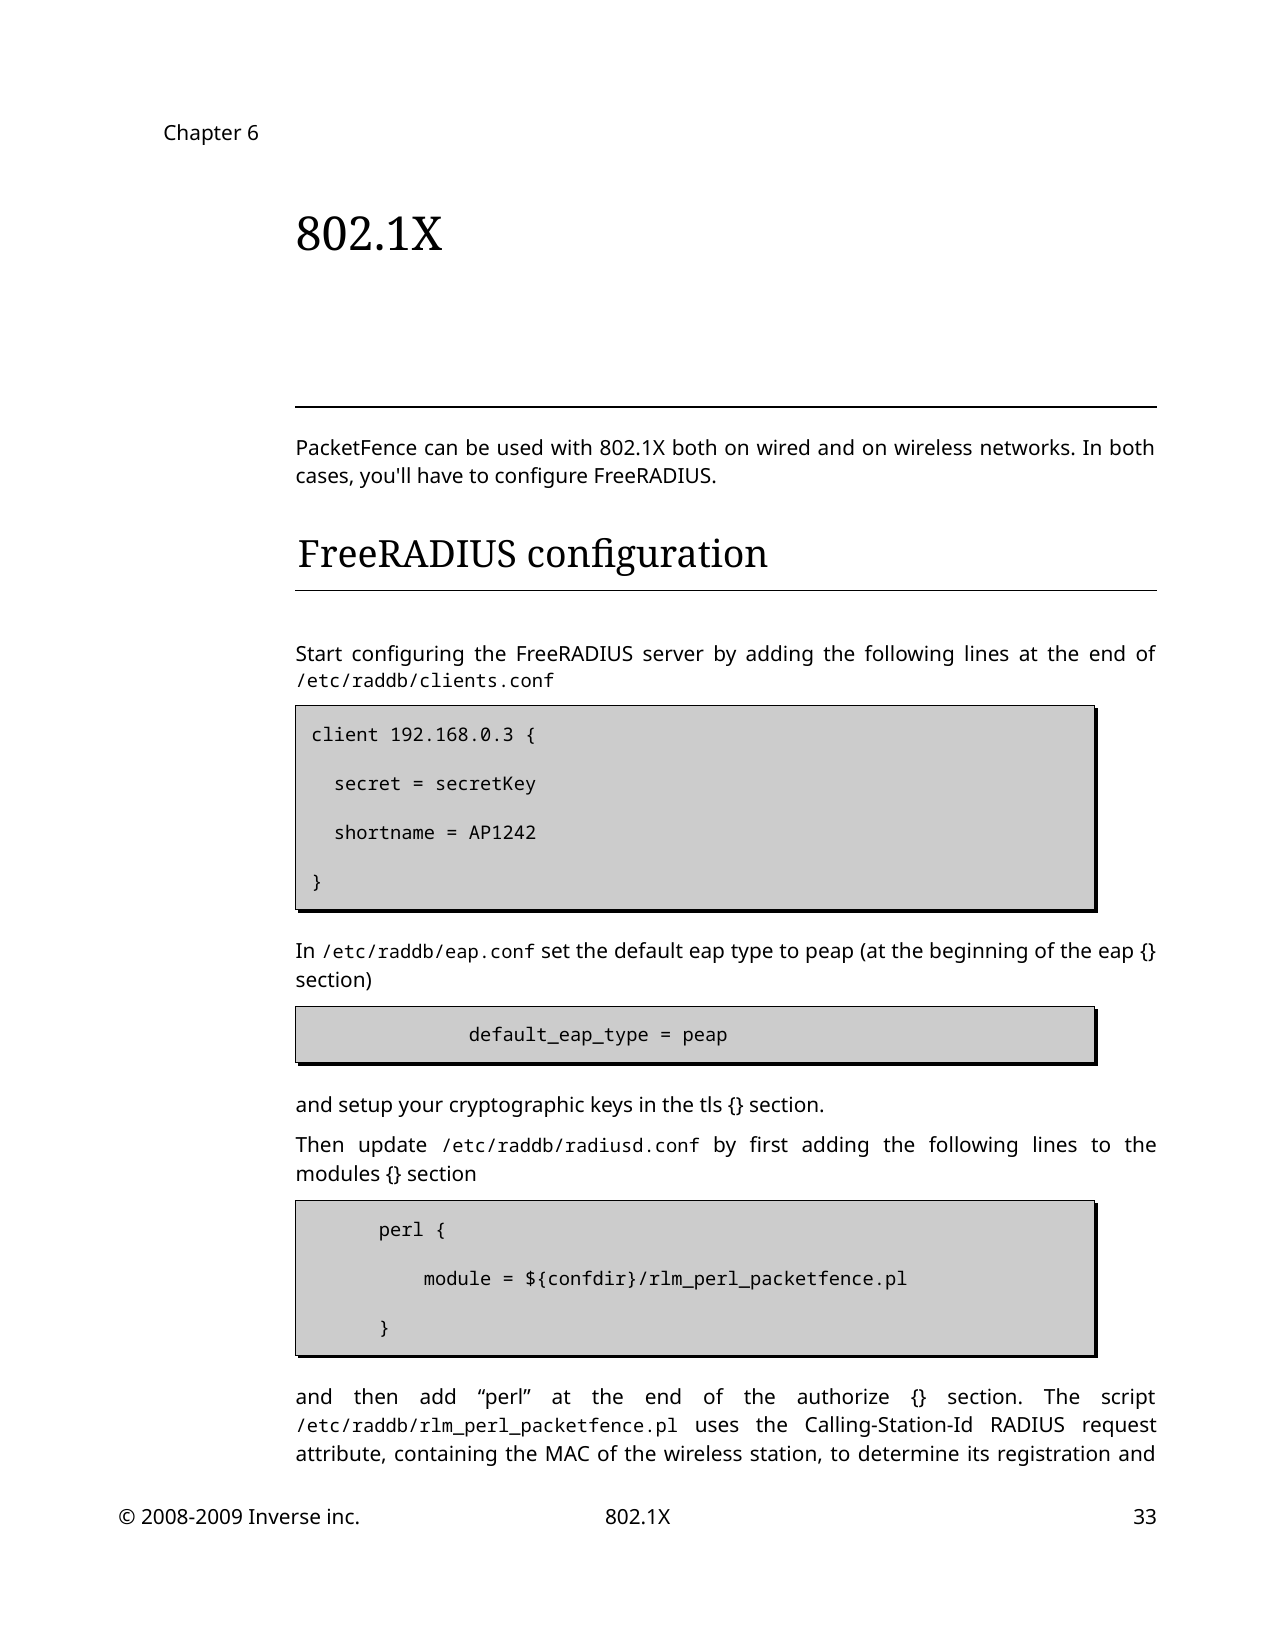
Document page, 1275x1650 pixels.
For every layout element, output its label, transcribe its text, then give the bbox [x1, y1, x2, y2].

subtitle FreeRADIUS configuration [295, 527, 1157, 590]
subtitle 802.1X [295, 201, 1157, 406]
text module = ${confdir}/rlm_perl_packetfence.pl [296, 1249, 1094, 1291]
text default_eap_type = peap [296, 1007, 1094, 1062]
text perl { [296, 1201, 1094, 1241]
text and then add “perl” at the end of the authorize {} section. The script /etc/raddb/rlm_perl_packetfence.pl uses the Calling-Station-Id RADIUS request attribute, containing the MAC of the wireless station, to determine its registration and [295, 1382, 1157, 1467]
text In /etc/raddb/eap.conf set the default eap type to peap (at the beginning of the eap {} section) [295, 937, 1157, 993]
text Then update /etc/raddb/radiusd.conf by first adding the following lines to the modules {} section [295, 1131, 1157, 1187]
text } [296, 853, 1094, 909]
text and setup your cryptographic keys in the tls {} section. [295, 1090, 1157, 1118]
text PacketFence can be used with 802.1X both on wired and on wireless networks. In both cases, you'll have to configure FreeRADIUS. [295, 433, 1157, 490]
text Start configuring the FreeRADIUS server by adding the following lines at the end of /etc/raddb/clients.conf [295, 639, 1157, 693]
text client 192.168.0.3 { [296, 706, 1094, 747]
text shortname = AP1242 [296, 804, 1094, 845]
text secret = secretKey [296, 754, 1094, 796]
text } [296, 1298, 1094, 1355]
